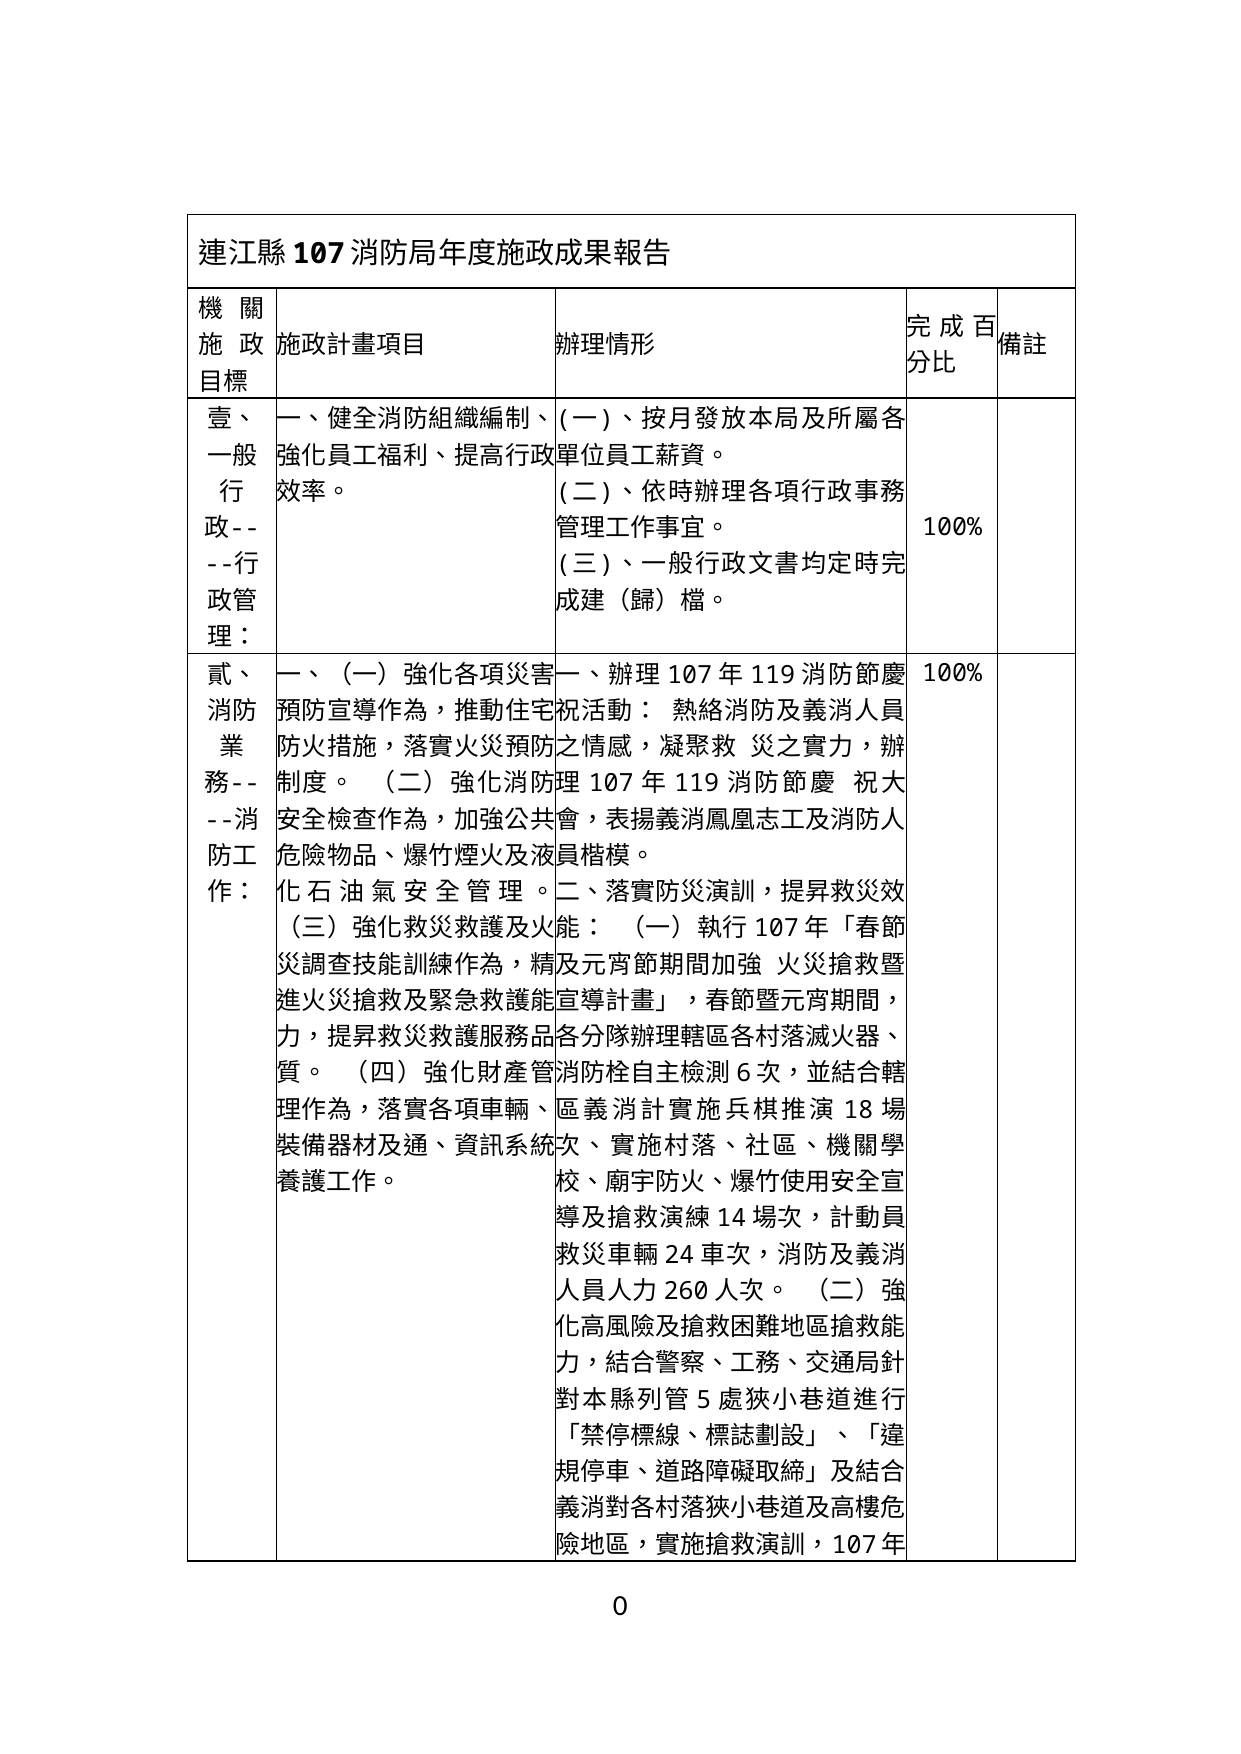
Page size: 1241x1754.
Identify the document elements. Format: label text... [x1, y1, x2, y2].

table_cell 壹、一般行政----行政管理： [188, 399, 276, 653]
table_cell 100% [907, 399, 997, 653]
table_cell 100% [907, 654, 997, 1560]
table_cell 一、辦理107年119消防節慶祝活動： 熱絡消防及義消人員之情感，凝聚救 災之實力，辦理107年119消防節慶 祝大會，表揚義消鳳凰志工及消防人 員楷模。 二、落實防災演訓，提昇救災效能： （一）執行107年「春節及元宵節期間加強 火災搶救暨宣導計畫」，春節暨元宵期間，各分隊辦理轄區各村落滅火器、消防栓自主檢測6次，並結合轄區義消計實施兵棋推演18場次、實施村落、社區、機關學校、廟宇防火、爆竹使用安全宣導及搶救演練14場次，計動員救災車輛24車次，消防及義消人員人力260人次。 （二）強化高風險及搶救困難地區搶救能 力，結合警察、工務、交通局針對本縣列管5處狹小巷道進行「禁停標線、標誌劃設」、「違規停車、道路障礙取締」及結合義消對各村落狹小巷道及高樓危險地區，實施搶救演訓，107年 [556, 654, 906, 1560]
table_cell 施政計畫項目 [277, 289, 555, 397]
table_cell [998, 654, 1075, 1560]
table_cell 辦理情形 [556, 289, 906, 397]
table_cell 一、（一）強化各項災害預防宣導作為，推動住宅防火措施，落實火災預防制度。 （二）強化消防安全檢查作為，加強公共危險物品、爆竹煙火及液化石油氣安全管理。 （三）強化救災救護及火災調查技能訓練作為，精進火災搶救及緊急救護能力，提昇救災救護服務品質。 （四）強化財產管理作為，落實各項車輛、裝備器材及通、資訊系統養護工作。 [277, 654, 555, 1560]
table_cell 貳、消防業務----消防工作： [188, 654, 276, 1560]
table_cell (一)、按月發放本局及所屬各單位員工薪資。 (二)、依時辦理各項行政事務管理工作事宜。 (三)、一般行政文書均定時完成建（歸）檔。 [556, 399, 906, 653]
table_cell [998, 399, 1075, 653]
table_cell 完成百分比 [907, 289, 997, 397]
table_cell 機關施政目標 [188, 289, 276, 397]
table_cell 一、健全消防組織編制、強化員工福利、提高行政效率。 [277, 399, 555, 653]
table_cell 備註 [998, 289, 1075, 397]
table_header 連江縣107消防局年度施政成果報告 [188, 215, 1075, 287]
